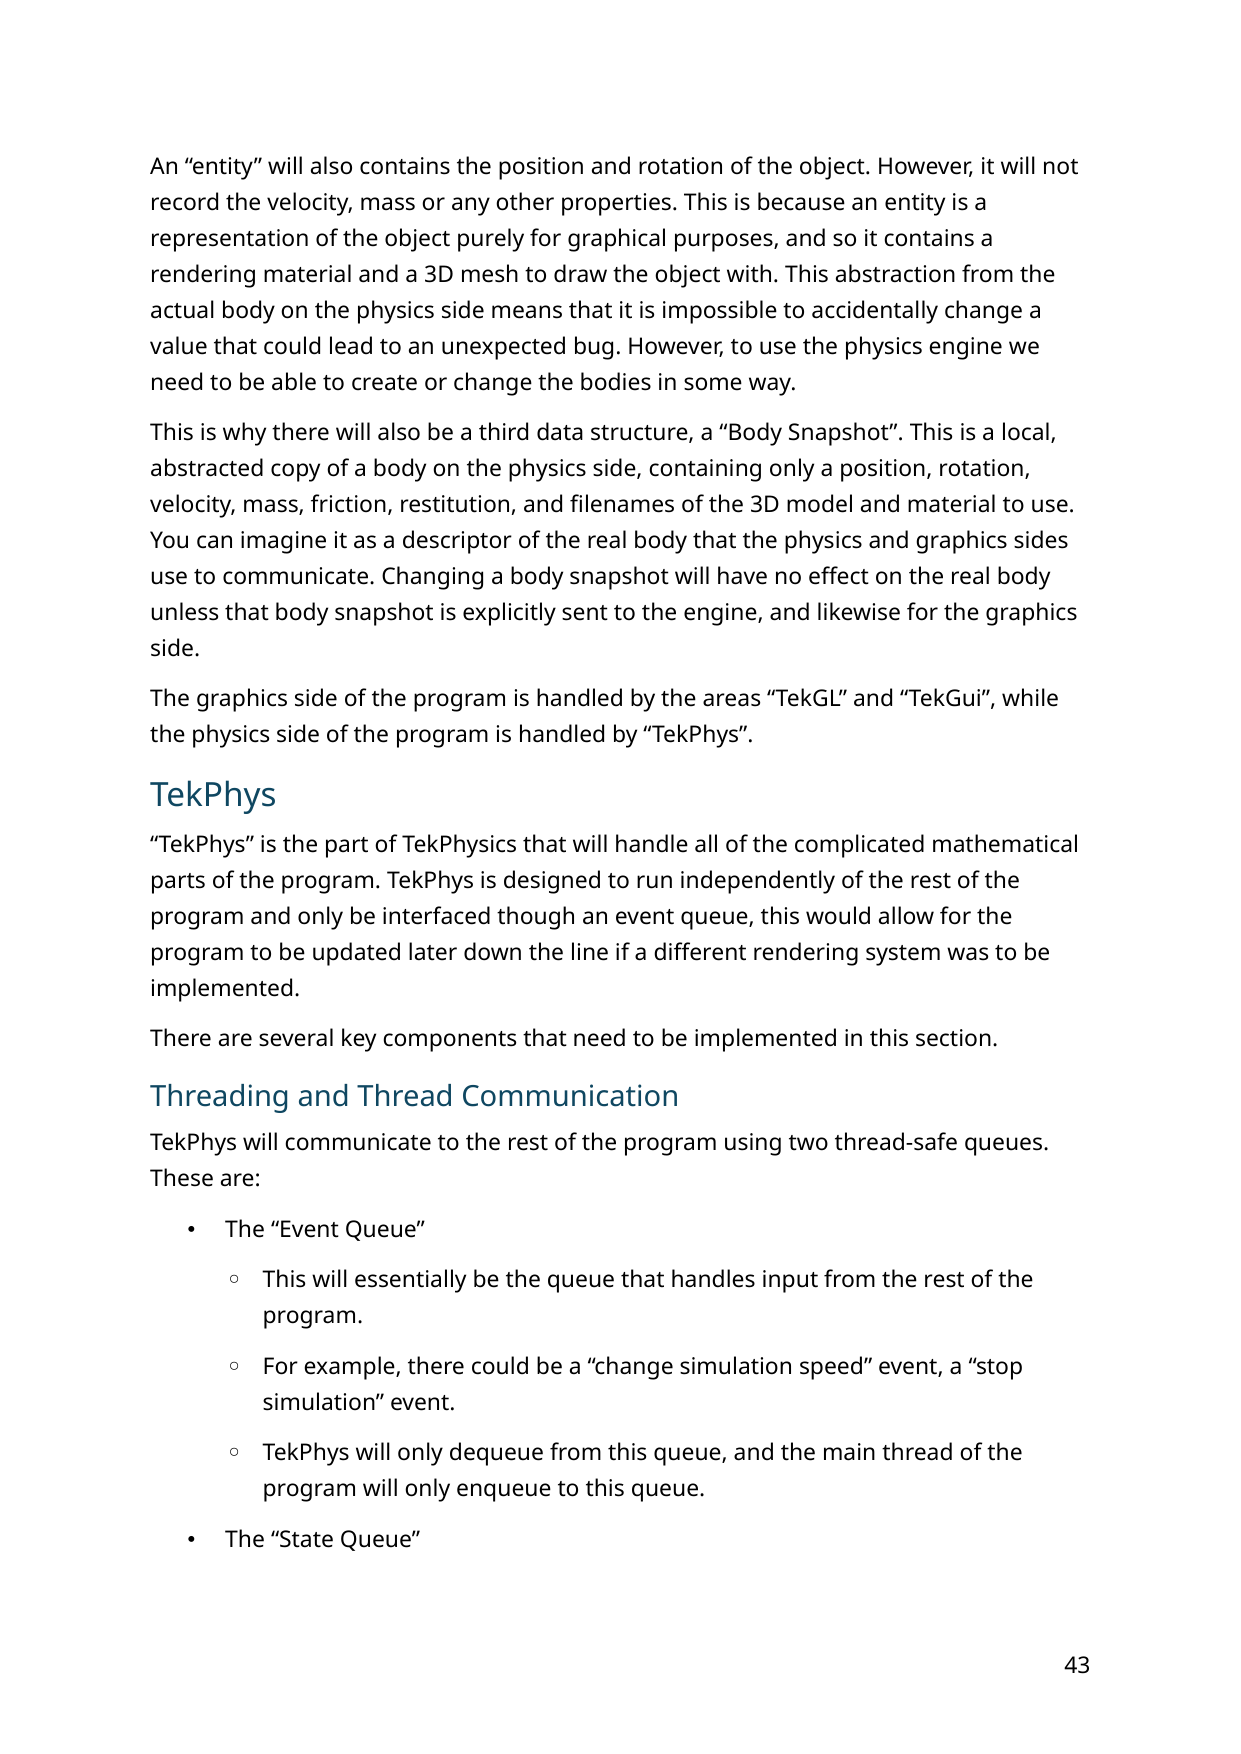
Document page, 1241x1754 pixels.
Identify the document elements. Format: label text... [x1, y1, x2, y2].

list The “Event Queue” [187, 1213, 1090, 1244]
subtitle TekPhys [150, 771, 1090, 816]
text An “entity” will also contains the position and rotation of the object. However, it will not record the velocity, mass or any other properties. This is because an entity is a representation of the object purely for graphical purposes, and so it contains a rendering material and a 3D mesh to draw the object with. This abstraction from the actual body on the physics side means that it is impossible to accidentally change a value that could lead to an unexpected bug. However, to use the physics engine we need to be able to create or change the bodies in some way. [150, 150, 1090, 397]
list TekPhys will only dequeue from this queue, and the main thread of the program will only enqueue to this queue. [225, 1436, 1090, 1503]
text There are several key components that need to be implemented in this section. [150, 1022, 1090, 1054]
text The graphics side of the program is handled by the areas “TekGL” and “TekGui”, while the physics side of the program is handled by “TekPhys”. [150, 682, 1090, 749]
list The “State Queue” [187, 1522, 1090, 1554]
text TekPhys will communicate to the rest of the program using two thread-safe queues. These are: [150, 1126, 1090, 1193]
list This will essentially be the queue that handles input from the rest of the program. [225, 1263, 1090, 1330]
list For example, there could be a “change simulation speed” event, a “stop simulation” event. [225, 1349, 1090, 1417]
text “TekPhys” is the part of TekPhysics that will handle all of the complicated mathematical parts of the program. TekPhys is designed to run independently of the rest of the program and only be interfaced though an event queue, this would allow for the program to be updated later down the line if a different rendering system was to be implemented. [150, 828, 1090, 1003]
subtitle Threading and Thread Communication [150, 1075, 1090, 1115]
text This is why there will also be a third data structure, a “Body Snapshot”. This is a local, abstracted copy of a body on the physics side, containing only a position, rotation, velocity, mass, friction, restitution, and filenames of the 3D model and material to use. You can imagine it as a descriptor of the real body that the physics and graphics sides use to communicate. Changing a body snapshot will have no effect on the real body unless that body snapshot is explicitly sent to the engine, and likewise for the graphics side. [150, 416, 1090, 663]
